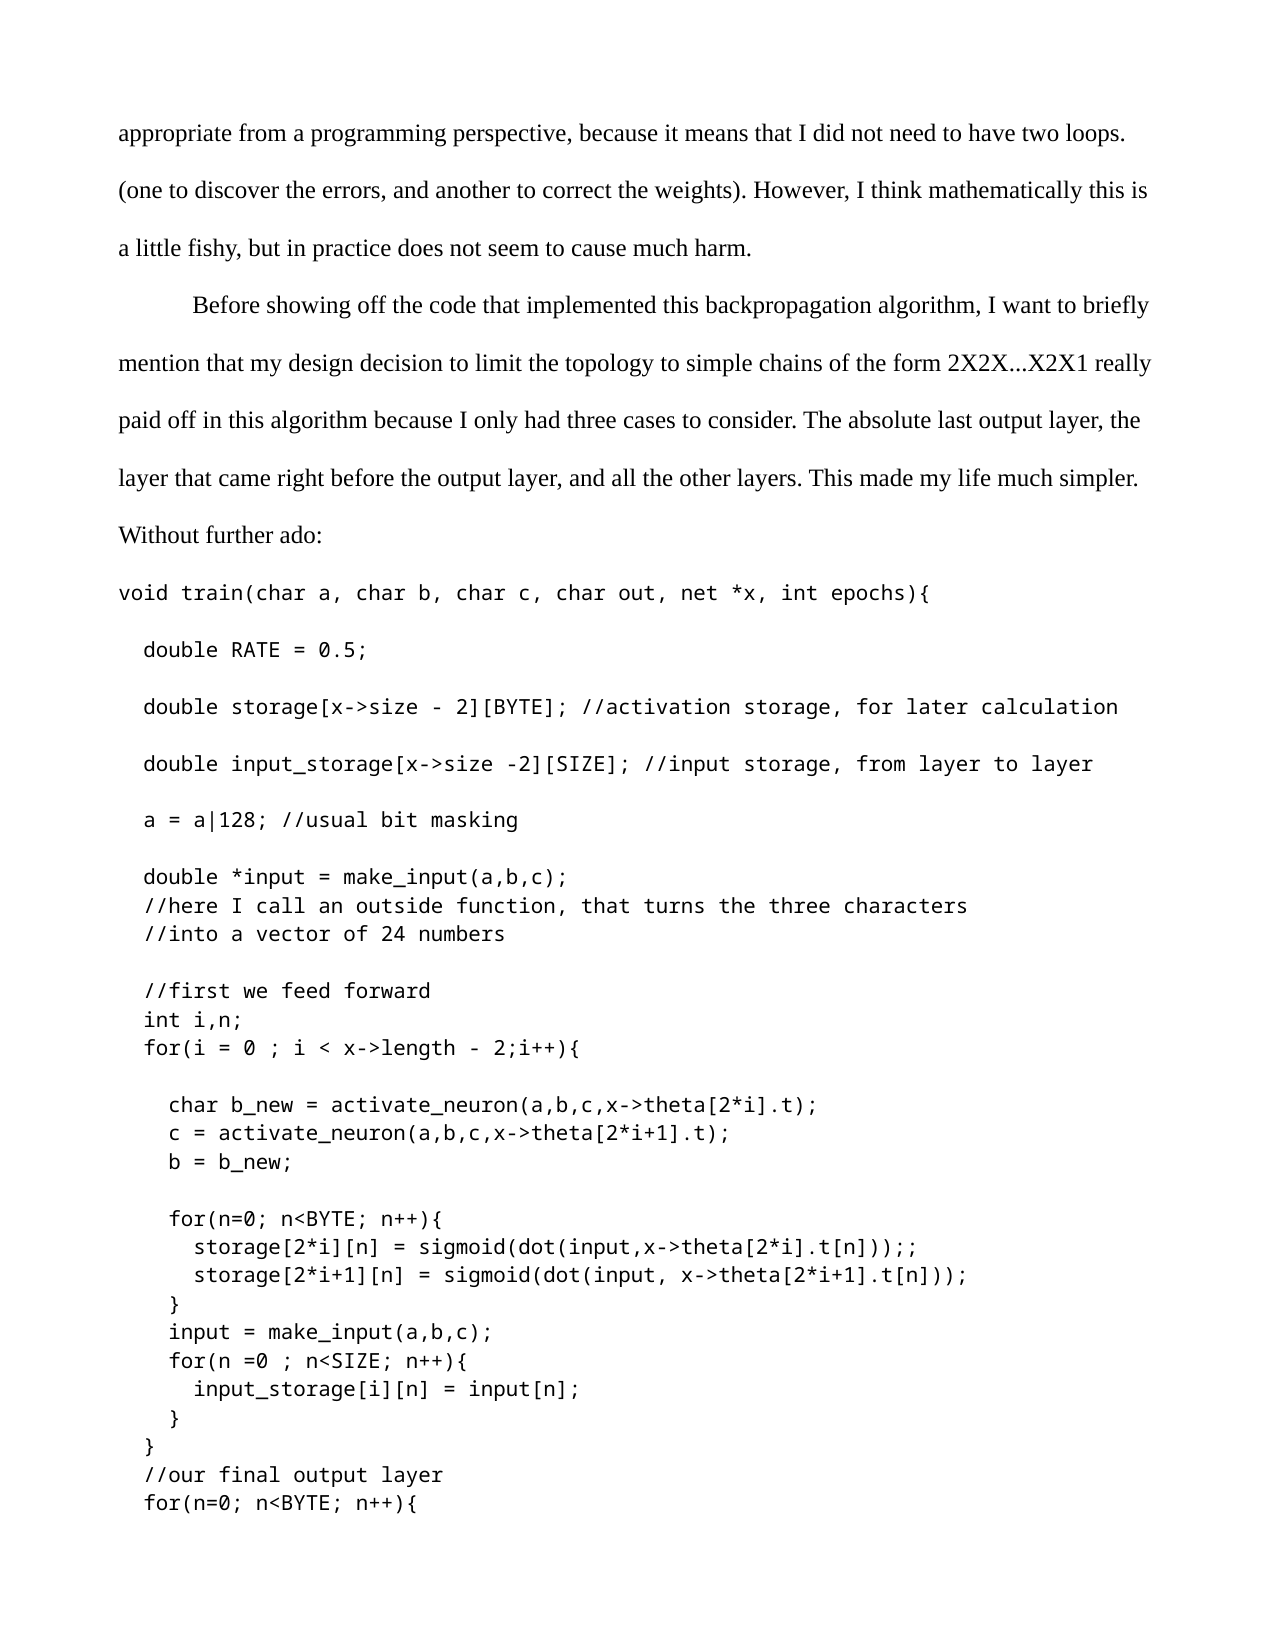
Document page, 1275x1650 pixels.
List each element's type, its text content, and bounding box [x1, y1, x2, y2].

text //into a vector of 24 numbers [118, 919, 1157, 948]
text for(i = 0 ; i < x->length - 2;i++){ [118, 1033, 1157, 1062]
text //our final output layer [118, 1460, 1157, 1488]
text double RATE = 0.5; [118, 635, 1157, 663]
text } [118, 1289, 1157, 1317]
text storage[2*i][n] = sigmoid(dot(input,x->theta[2*i].t[n]));; [118, 1232, 1157, 1261]
text double input_storage[x->size -2][SIZE]; //input storage, from layer to layer [118, 749, 1157, 777]
text double *input = make_input(a,b,c); [118, 862, 1157, 891]
text for(n=0; n<BYTE; n++){ [118, 1204, 1157, 1232]
text double storage[x->size - 2][BYTE]; //activation storage, for later calculation [118, 692, 1157, 720]
text void train(char a, char b, char c, char out, net *x, int epochs){ [118, 578, 1157, 607]
text b = b_new; [118, 1147, 1157, 1175]
text //here I call an outside function, that turns the three characters [118, 891, 1157, 919]
text c = activate_neuron(a,b,c,x->theta[2*i+1].t); [118, 1118, 1157, 1147]
text char b_new = activate_neuron(a,b,c,x->theta[2*i].t); [118, 1090, 1157, 1118]
text Before showing off the code that implemented this backpropagation algorithm, I want to briefly mention that my design decision to limit the topology to simple chains of the form 2X2X...X2X1 really paid off in this algorithm because I only had three cases to consider. The absolute last output layer, the layer that came right before the output layer, and all the other layers. This made my life much simpler. Without further ado: [118, 291, 1157, 549]
text //first we feed forward [118, 976, 1157, 1005]
text input_storage[i][n] = input[n]; [118, 1374, 1157, 1403]
text for(n =0 ; n<SIZE; n++){ [118, 1346, 1157, 1374]
text appropriate from a programming perspective, because it means that I did not need to have two loops. (one to discover the errors, and another to correct the weights). However, I think mathematically this is a little fishy, but in practice does not seem to cause much harm. [118, 118, 1157, 262]
text a = a|128; //usual bit masking [118, 806, 1157, 834]
text } [118, 1431, 1157, 1460]
text input = make_input(a,b,c); [118, 1317, 1157, 1346]
text int i,n; [118, 1005, 1157, 1033]
text storage[2*i+1][n] = sigmoid(dot(input, x->theta[2*i+1].t[n])); [118, 1261, 1157, 1289]
text for(n=0; n<BYTE; n++){ [118, 1488, 1157, 1517]
text } [118, 1403, 1157, 1431]
